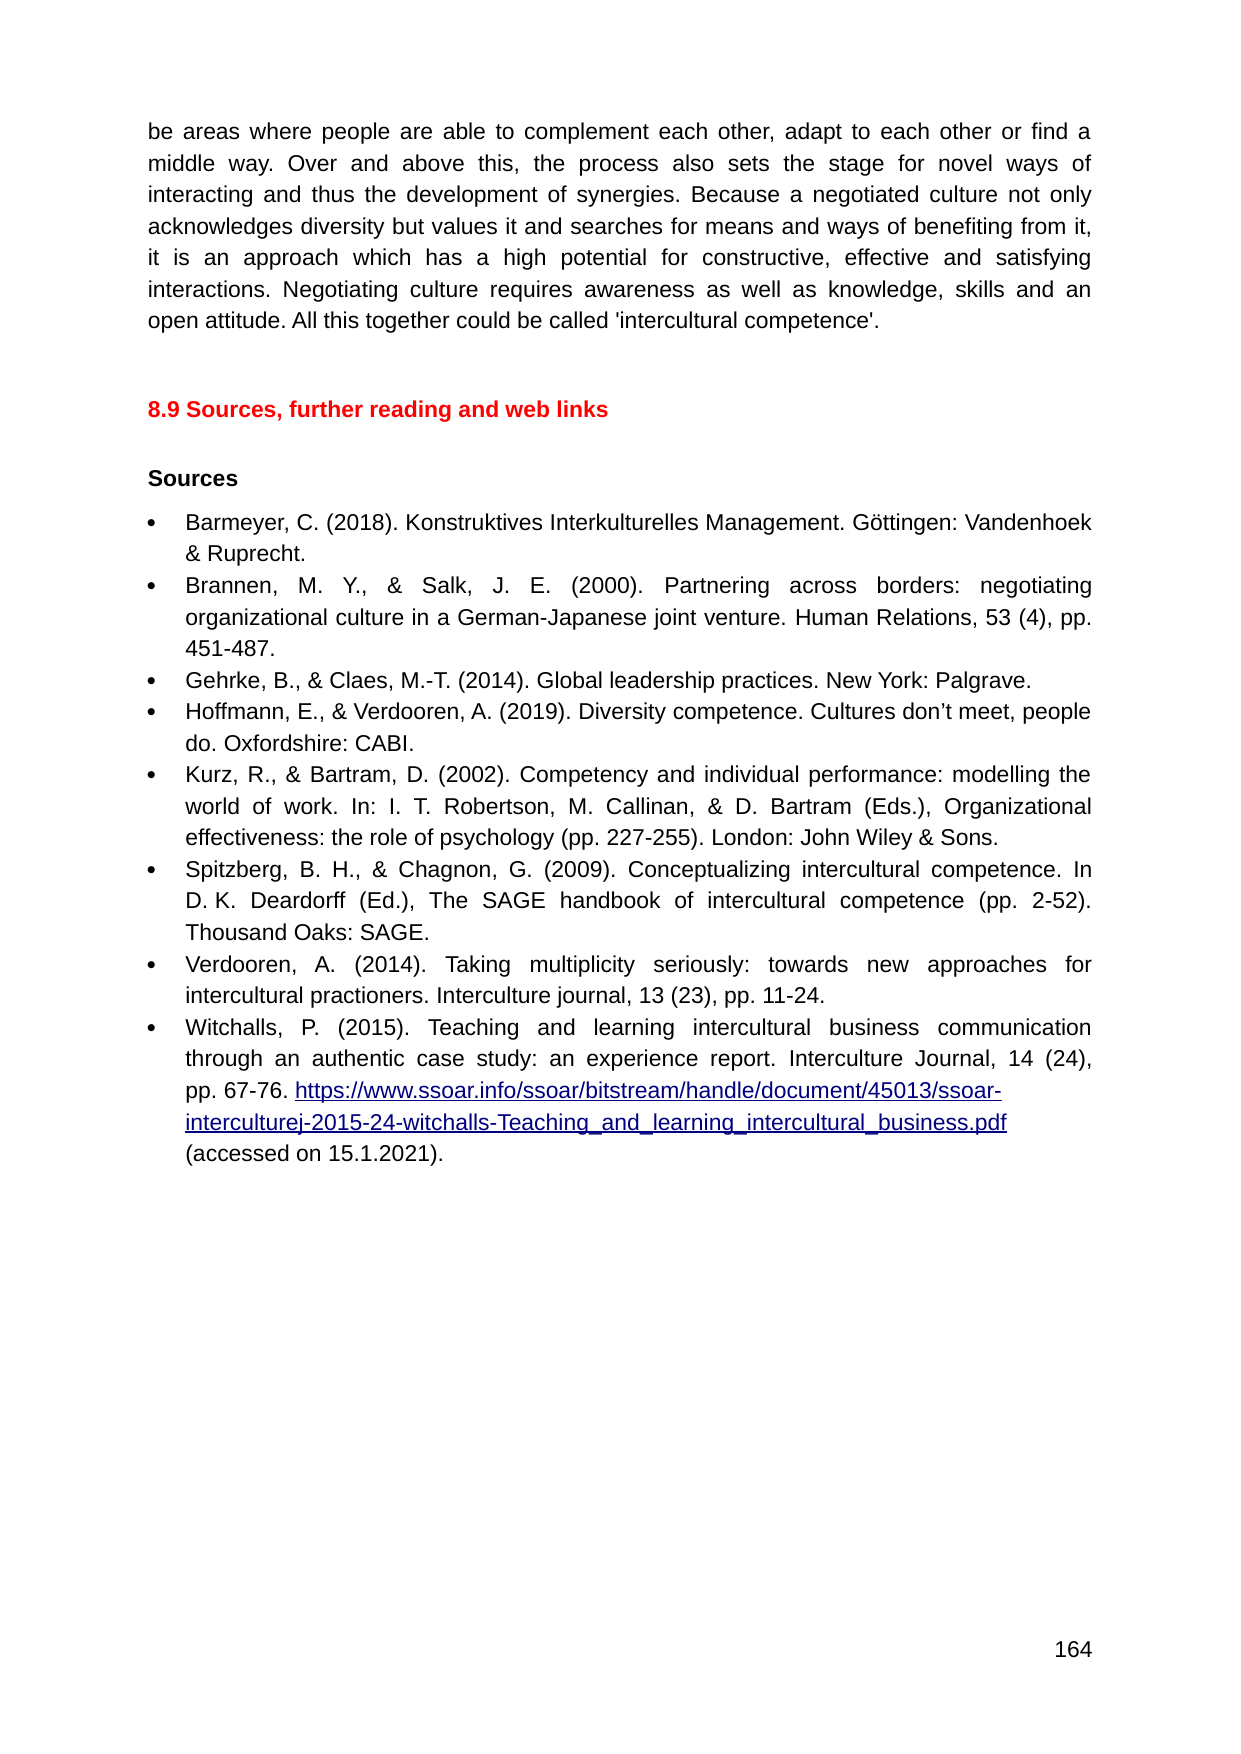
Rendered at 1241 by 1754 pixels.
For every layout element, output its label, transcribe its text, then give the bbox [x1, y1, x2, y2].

text be areas where people are able to complement each other, adapt to each other or find a middle way. Over and above this, the process also sets the stage for novel ways of interacting and thus the development of synergies. Because a negotiated culture not only acknowledges diversity but values it and searches for means and ways of benefiting from it, it is an approach which has a high potential for constructive, effective and satisfying interactions. Negotiating culture requires awareness as well as knowledge, skills and an open attitude. All this together could be called 'intercultural competence'. [148, 118, 1092, 334]
list Kurz, R., & Bartram, D. (2002). Competency and individual performance: modelling the world of work. In: I. T. Robertson, M. Callinan, & D. Bartram (Eds.), Organizational effectiveness: the role of psychology (pp. 227-255). London: John Wiley & Sons. [148, 761, 1092, 851]
list Spitzberg, B. H., & Chagnon, G. (2009). Conceptualizing intercultural competence. In D. K. Deardorff (Ed.), The SAGE handbook of intercultural competence (pp. 2-52). Thousand Oaks: SAGE. [148, 856, 1092, 945]
subtitle Sources [148, 465, 1092, 491]
list Witchalls, P. (2015). Teaching and learning intercultural business communication through an authentic case study: an experience report. Interculture Journal, 14 (24), pp. 67‑76. https://www.ssoar.info/ssoar/bitstream/handle/document/45013/ssoar-interculturej-2015-24-witchalls-Teaching_and_learning_intercultural_business.pdf (accessed on 15.1.2021). [148, 1014, 1092, 1166]
list Verdooren, A. (2014). Taking multiplicity seriously: towards new approaches for intercultural practioners. Interculture journal, 13 (23), pp. 11-24. [148, 951, 1092, 1008]
list Barmeyer, C. (2018). Konstruktives Interkulturelles Management. Göttingen: Vandenhoek & Ruprecht. [148, 509, 1092, 567]
list Hoffmann, E., & Verdooren, A. (2019). Diversity competence. Cultures don’t meet, people do. Oxfordshire: CABI. [148, 698, 1092, 756]
list Gehrke, B., & Claes, M.-T. (2014). Global leadership practices. New York: Palgrave. [148, 667, 1092, 693]
list Brannen, M. Y., & Salk, J. E. (2000). Partnering across borders: negotiating organizational culture in a German-Japanese joint venture. Human Relations, 53 (4), pp. 451-487. [148, 572, 1092, 661]
subtitle 8.9 Sources, further reading and web links [148, 396, 1092, 422]
